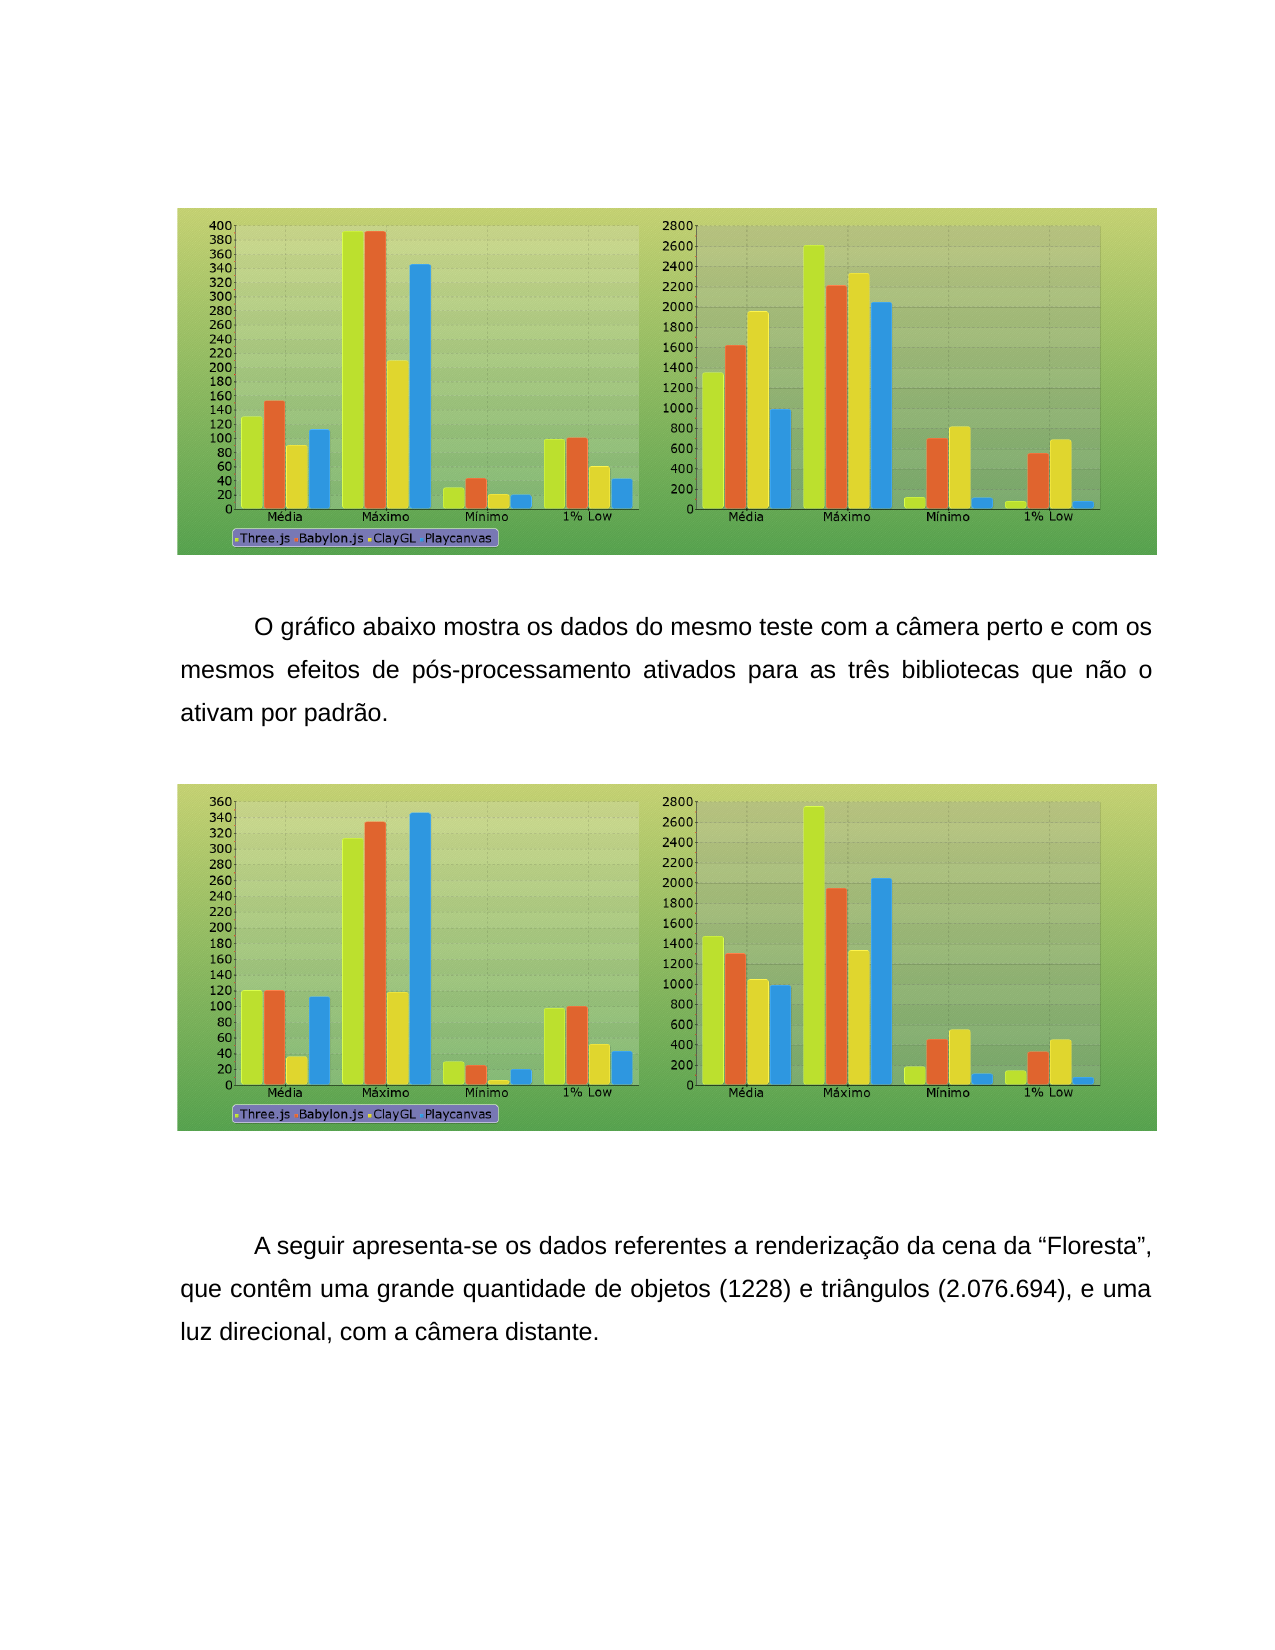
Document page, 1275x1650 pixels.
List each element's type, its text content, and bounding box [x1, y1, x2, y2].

text A seguir apresenta-se os dados referentes a renderização da cena da “Floresta”, que contêm uma grande quantidade de objetos (1228) e triângulos (2.076.694), e uma luz direcional, com a câmera distante. [180, 1231, 1154, 1346]
text O gráfico abaixo mostra os dados do mesmo teste com a câmera perto e com os mesmos efeitos de pós-processamento ativados para as três bibliotecas que não o ativam por padrão. [180, 612, 1154, 727]
picture [177, 784, 1157, 1131]
picture [177, 208, 1157, 555]
